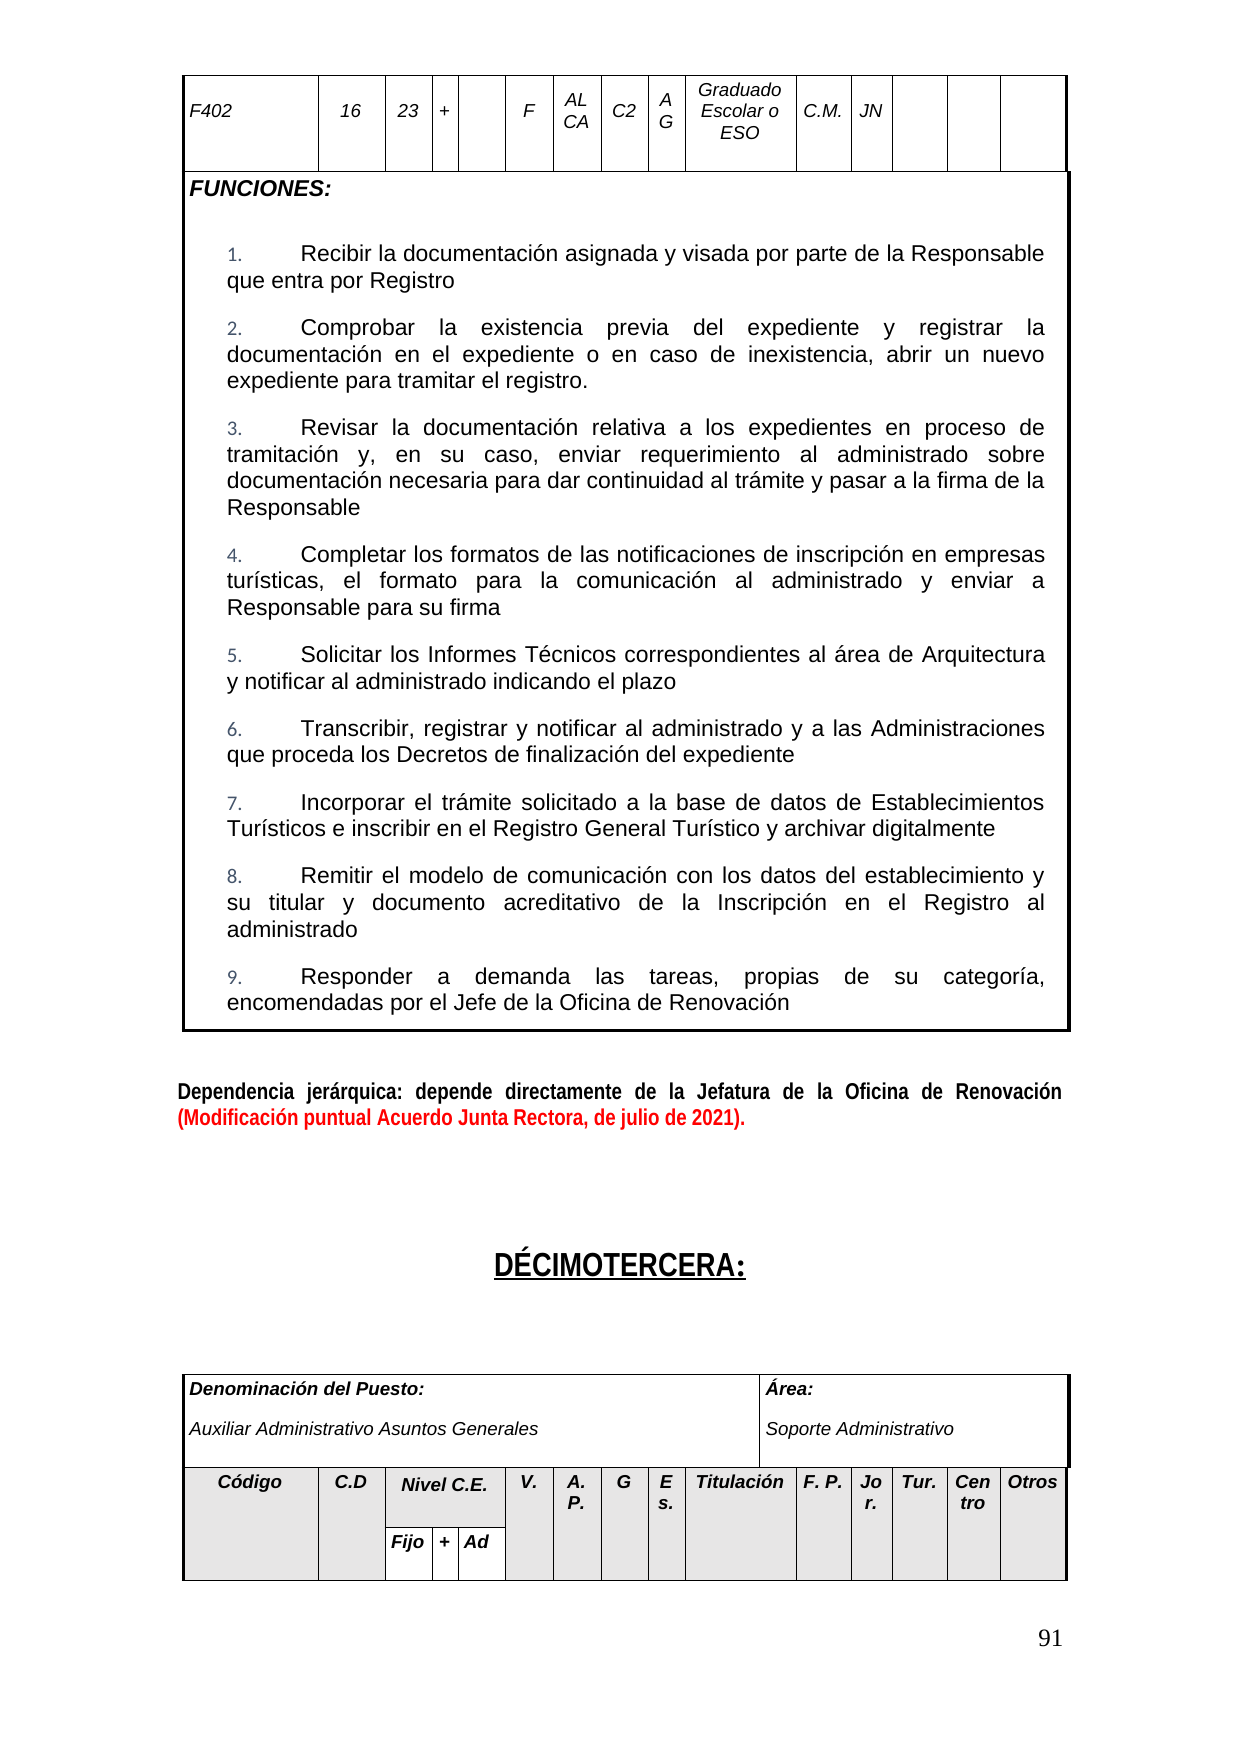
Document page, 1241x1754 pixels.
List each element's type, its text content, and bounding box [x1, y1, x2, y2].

table_cell [948, 76, 1000, 171]
text Dependencia jerárquica: depende directamente de la Jefatura de la Oficina de Renovación (Modificación puntual Acuerdo Junta Rectora, de julio de 2021). [177, 1078, 1063, 1130]
table_cell C.D [319, 1468, 385, 1580]
table_cell Nivel C.E. [386, 1468, 505, 1527]
table_cell ALCA [554, 76, 601, 171]
table_cell C2 [602, 76, 648, 171]
table_cell [459, 76, 505, 171]
table_cell F. P. [797, 1468, 851, 1580]
table_cell [893, 76, 947, 171]
table_header Denominación del Puesto: [185, 1375, 759, 1414]
table_cell F [506, 76, 553, 171]
table_cell 23 [386, 76, 432, 171]
table_cell JN [852, 76, 892, 171]
table_cell Código [185, 1468, 318, 1580]
table_cell Soporte Administrativo [760, 1415, 1067, 1467]
table_cell Titulación [686, 1468, 796, 1580]
table_cell Auxiliar Administrativo Asuntos Generales [185, 1415, 759, 1467]
table_cell Otros [1001, 1468, 1065, 1580]
table_cell + [433, 76, 458, 171]
table_header Área: [760, 1375, 1067, 1414]
table_cell C.M. [797, 76, 851, 171]
table_cell Tur. [893, 1468, 947, 1580]
table_cell FUNCIONES: Recibir la documentación asignada y visada por parte de la Responsable que entra por Registro Comprobar la existencia previa del expediente y registrar la documentación en el expediente o en caso de inexistencia, abrir un nuevo expediente para tramitar el registro. Revisar la documentación relativa a los expedientes en proceso de tramitación y, en su caso, enviar requerimiento al administrado sobre documentación necesaria para dar continuidad al trámite y pasar a la firma de la Responsable Completar los formatos de las notificaciones de inscripción en empresas turísticas, el formato para la comunicación al administrado y enviar a Responsable para su firma Solicitar los Informes Técnicos correspondientes al área de Arquitectura y notificar al administrado indicando el plazo Transcribir, registrar y notificar al administrado y a las Administraciones que proceda los Decretos de finalización del expediente Incorporar el trámite solicitado a la base de datos de Establecimientos Turísticos e inscribir en el Registro General Turístico y archivar digitalmente Remitir el modelo de comunicación con los datos del establecimiento y su titular y documento acreditativo de la Inscripción en el Registro al administrado Responder a demanda las tareas, propias de su categoría, encomendadas por el Jefe de la Oficina de Renovación [185, 172, 1067, 1029]
table_cell Centro [948, 1468, 1000, 1580]
table_cell [1001, 76, 1065, 171]
table_cell Fijo [386, 1528, 432, 1580]
table_cell F402 [185, 76, 318, 171]
table_cell 16 [319, 76, 385, 171]
table_cell Jor. [852, 1468, 892, 1580]
table_cell G [602, 1468, 648, 1580]
text DÉCIMOTERCERA: [177, 1245, 1063, 1283]
table_cell V. [506, 1468, 553, 1580]
table_cell AG [649, 76, 685, 171]
table_cell A. P. [554, 1468, 601, 1580]
table_cell Graduado Escolar o ESO [686, 76, 796, 171]
table_cell + [433, 1528, 458, 1580]
table_cell Es. [649, 1468, 685, 1580]
table_cell Ad [459, 1528, 505, 1580]
